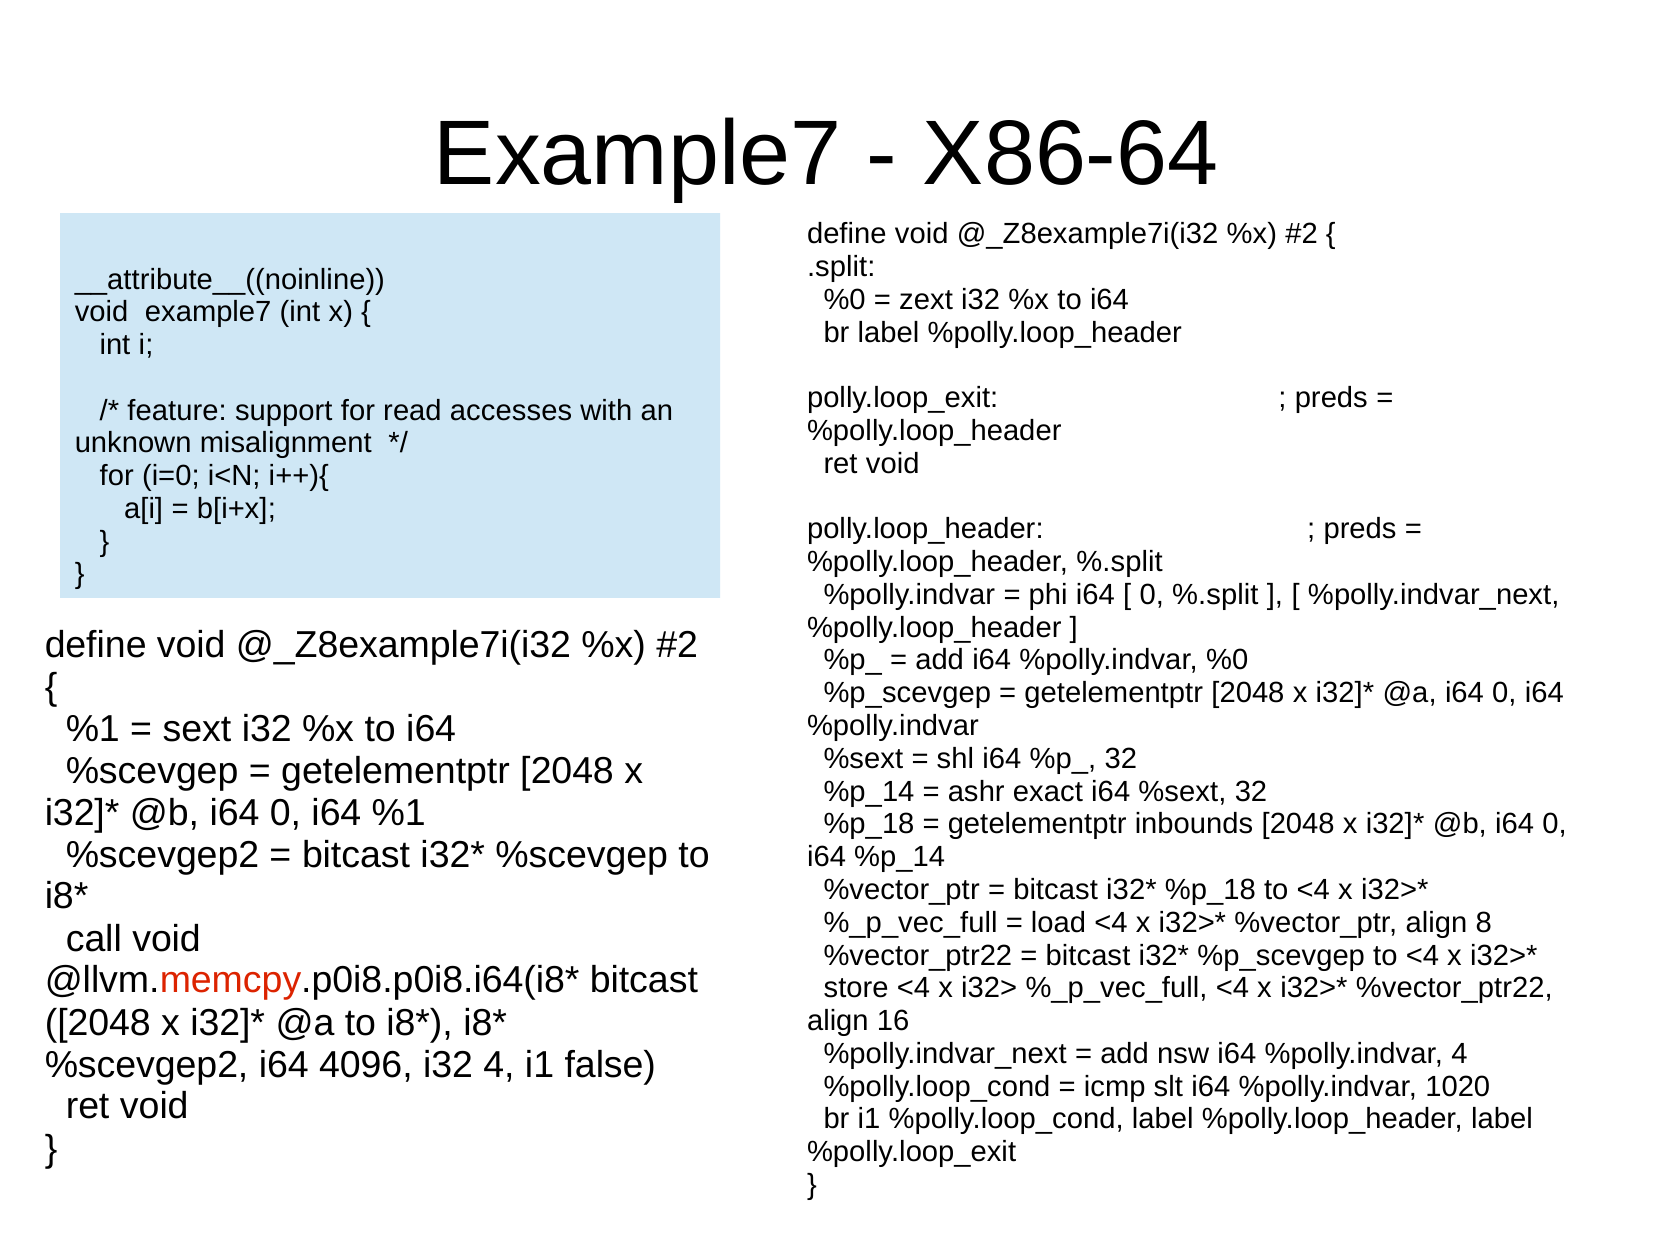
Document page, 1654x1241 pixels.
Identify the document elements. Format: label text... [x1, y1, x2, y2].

text_box define void @_Z8example7i(i32 %x) #2 { %1 = sext i32 %x to i64 %scevgep = getelementptr [2048 x i32]* @b, i64 0, i64 %1 %scevgep2 = bitcast i32* %scevgep to i8* call void @llvm.memcpy.p0i8.p0i8.i64(i8* bitcast ([2048 x i32]* @a to i8*), i8* %scevgep2, i64 4096, i32 4, i1 false) ret void } [30, 615, 734, 1231]
text_box __attribute__((noinline)) void example7 (int x) { int i; /* feature: support for read accesses with an unknown misalignment */ for (i=0; i<N; i++){ a[i] = b[i+x]; } } [60, 213, 721, 598]
title Example7 - X86-64 [82, 49, 1571, 257]
text_box define void @_Z8example7i(i32 %x) #2 { .split: %0 = zext i32 %x to i64 br label %polly.loop_header polly.loop_exit: ; preds = %polly.loop_header ret void polly.loop_header: ; preds = %polly.loop_header, %.split %polly.indvar = phi i64 [ 0, %.split ], [ %polly.indvar_next, %polly.loop_header ] %p_ = add i64 %polly.indvar, %0 %p_scevgep = getelementptr [2048 x i32]* @a, i64 0, i64 %polly.indvar %sext = shl i64 %p_, 32 %p_14 = ashr exact i64 %sext, 32 %p_18 = getelementptr inbounds [2048 x i32]* @b, i64 0, i64 %p_14 %vector_ptr = bitcast i32* %p_18 to <4 x i32>* %_p_vec_full = load <4 x i32>* %vector_ptr, align 8 %vector_ptr22 = bitcast i32* %p_scevgep to <4 x i32>* store <4 x i32> %_p_vec_full, <4 x i32>* %vector_ptr22, align 16 %polly.indvar_next = add nsw i64 %polly.indvar, 4 %polly.loop_cond = icmp slt i64 %polly.indvar, 1020 br i1 %polly.loop_cond, label %polly.loop_header, label %polly.loop_exit } [792, 210, 1591, 1209]
